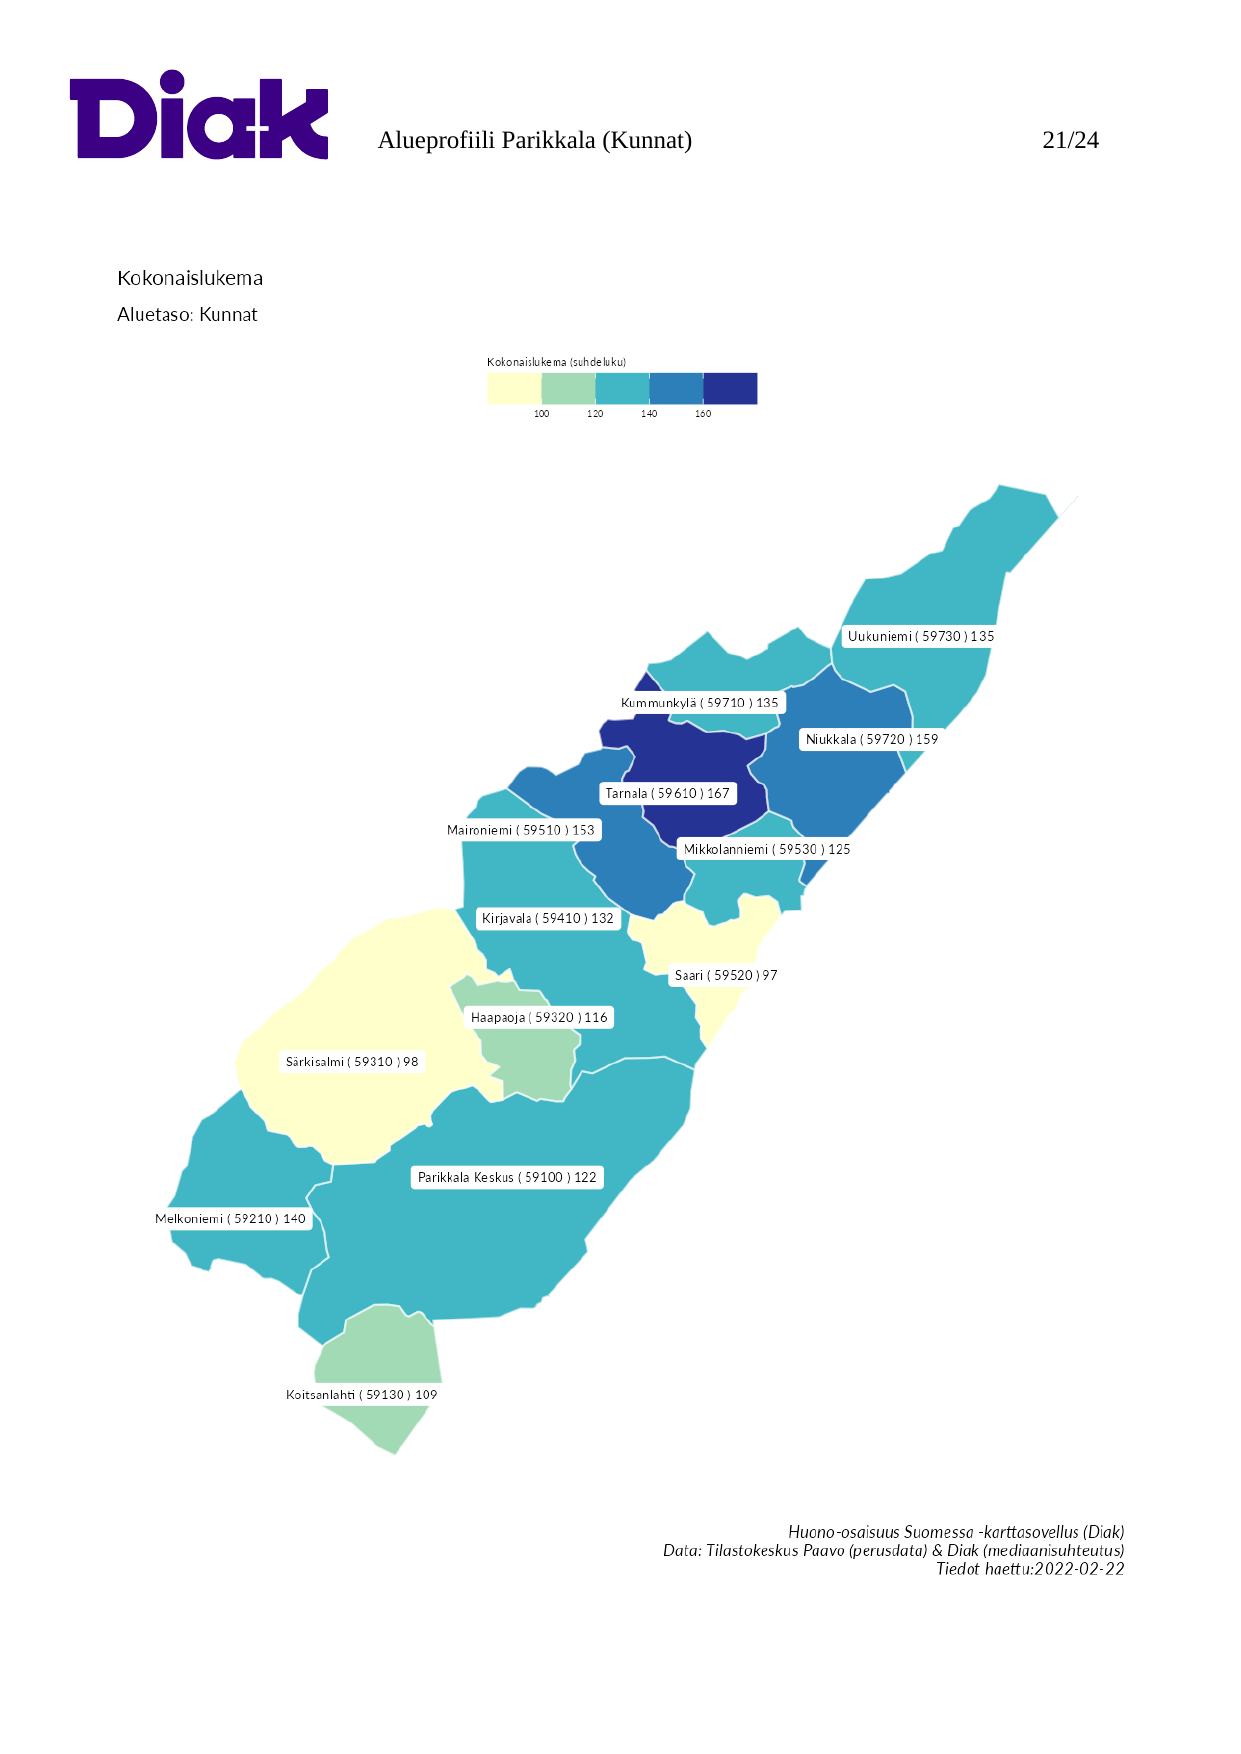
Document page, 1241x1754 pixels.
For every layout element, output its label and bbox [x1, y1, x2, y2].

picture [61, 196, 1179, 1651]
